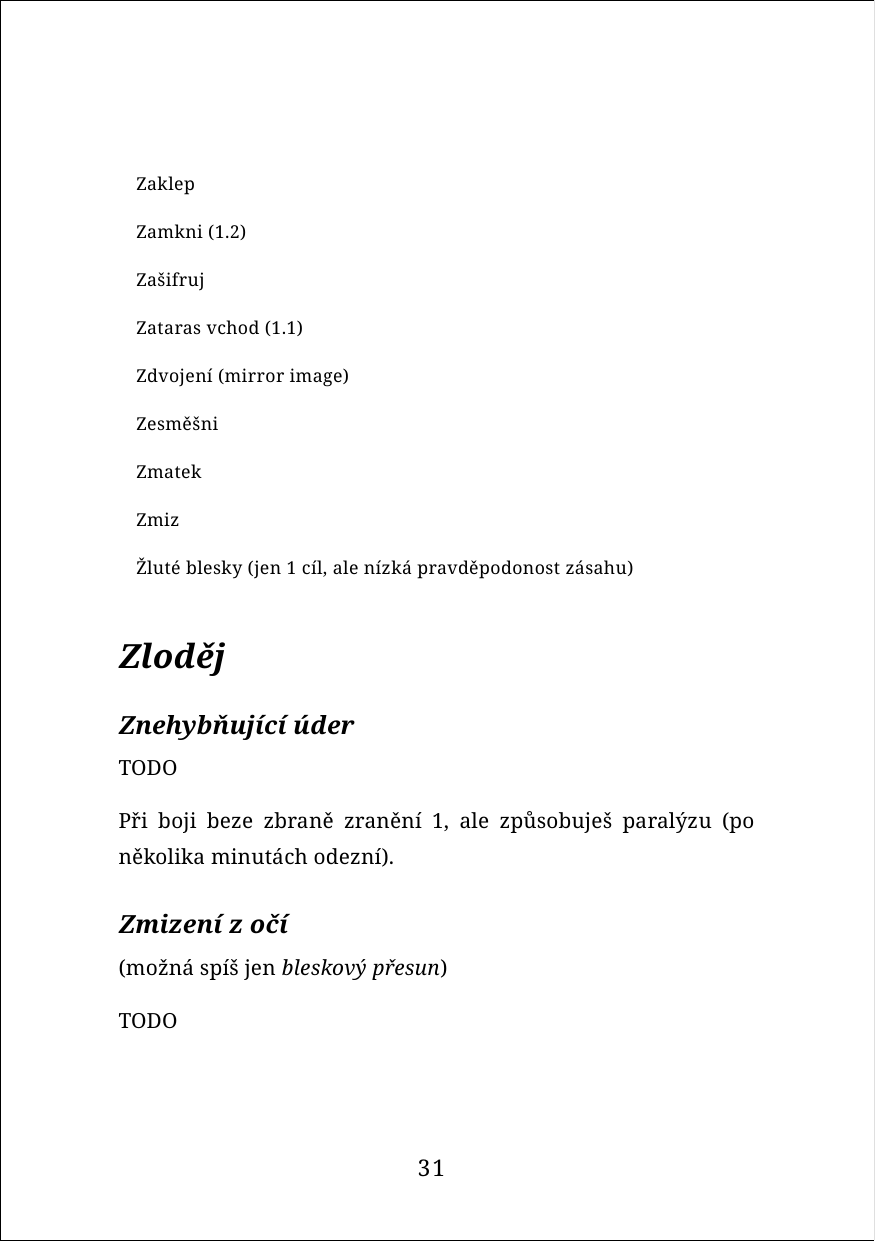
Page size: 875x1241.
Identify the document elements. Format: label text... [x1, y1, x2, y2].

text TODO [118, 753, 756, 782]
text Zaklep [136, 172, 756, 196]
text Zmiz [136, 507, 756, 531]
text Při boji beze zbraně zranění 1, ale způsobuješ paralýzu (po několika minutách odezní). [118, 807, 756, 871]
text TODO [118, 1006, 756, 1034]
subtitle Zmizení z očí [118, 907, 756, 941]
text Zamkni (1.2) [136, 220, 756, 244]
text (možná spíš jen bleskový přesun) [118, 953, 756, 981]
text Žluté blesky (jen 1 cíl, ale nízká pravděpodonost zásahu) [136, 555, 756, 579]
subtitle Znehybňující úder [118, 707, 756, 742]
text Zesměšni [136, 411, 756, 436]
text Zataras vchod (1.1) [136, 316, 756, 340]
text Zašifruj [136, 268, 756, 292]
text Zmatek [136, 459, 756, 483]
text Zdvojení (mirror image) [136, 363, 756, 388]
subtitle Zloděj [118, 633, 756, 678]
